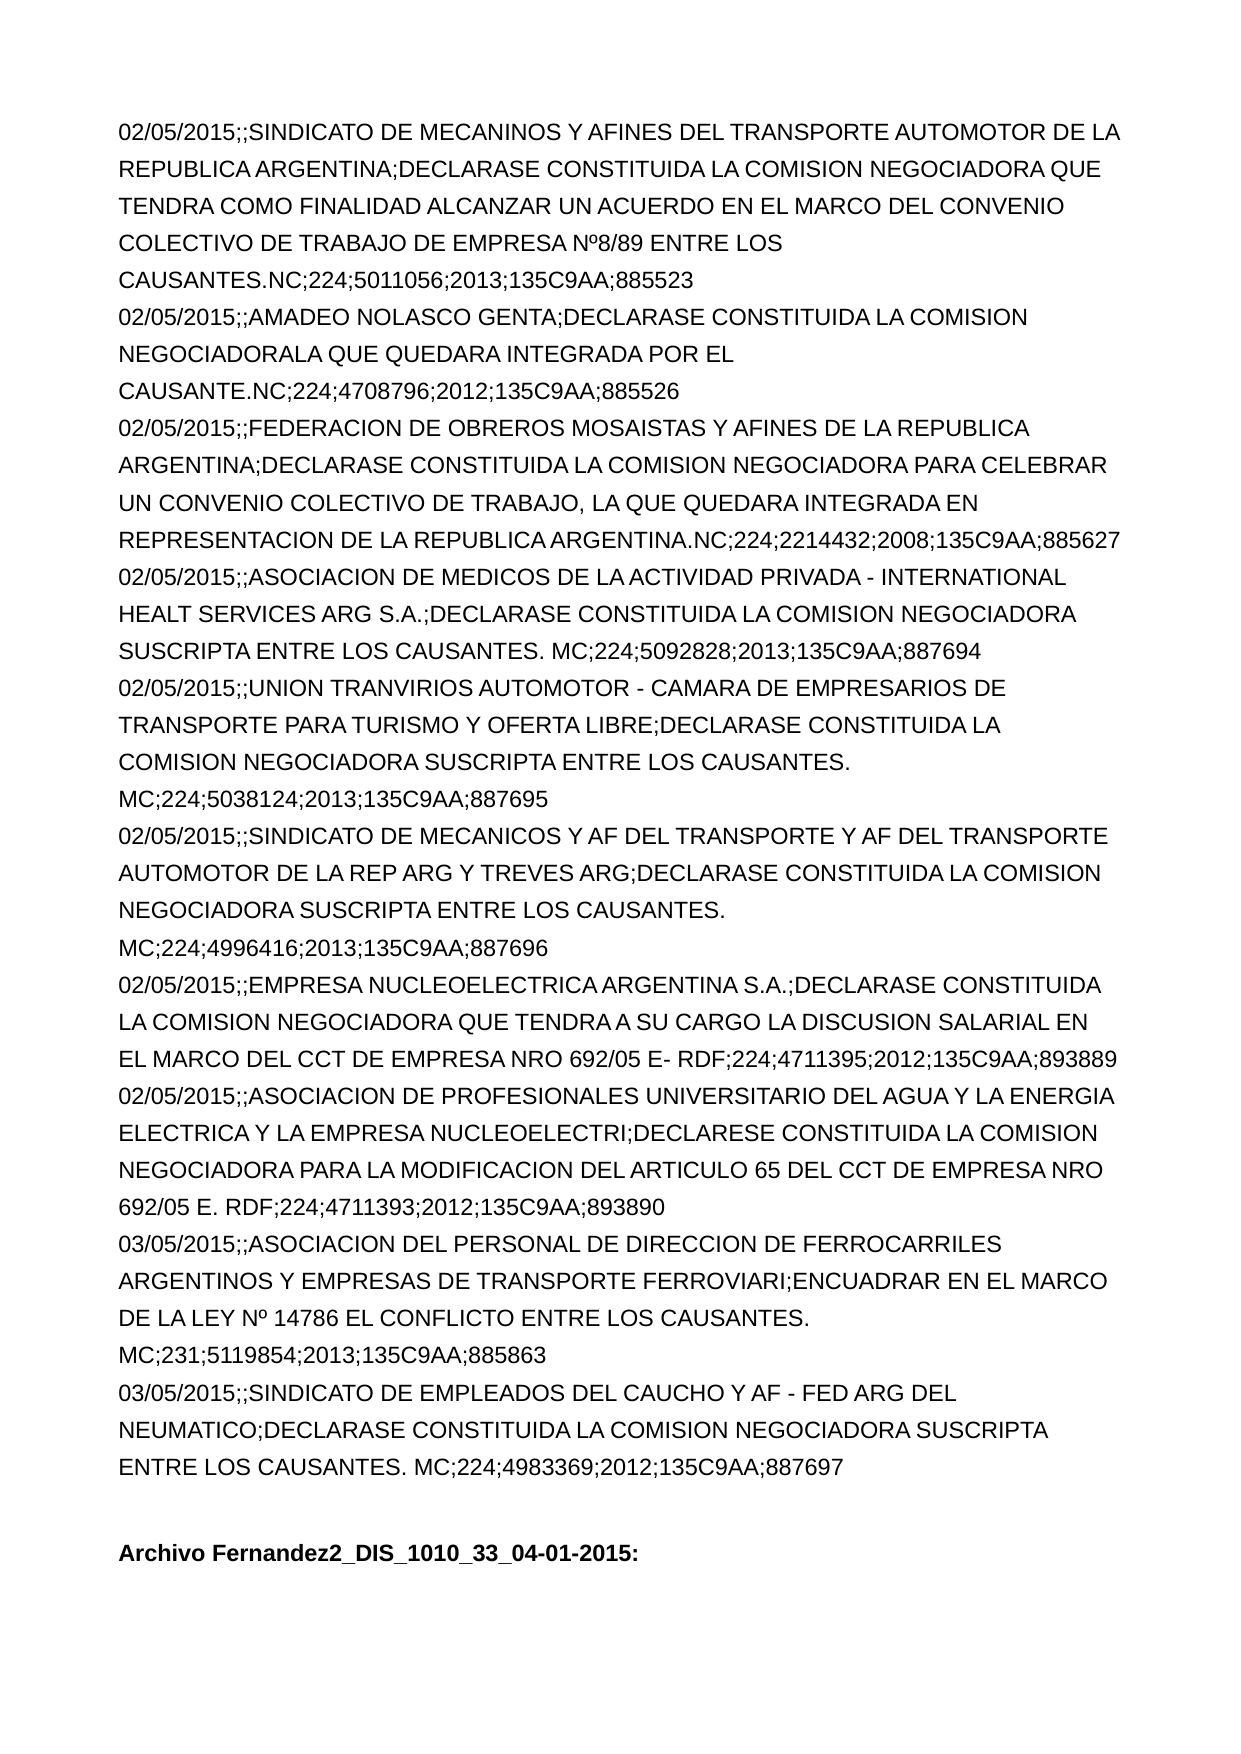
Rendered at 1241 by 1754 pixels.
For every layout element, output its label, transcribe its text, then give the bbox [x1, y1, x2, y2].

text 02/05/2015;;FEDERACION DE OBREROS MOSAISTAS Y AFINES DE LA REPUBLICA ARGENTINA;DECLARASE CONSTITUIDA LA COMISION NEGOCIADORA PARA CELEBRAR UN CONVENIO COLECTIVO DE TRABAJO, LA QUE QUEDARA INTEGRADA EN REPRESENTACION DE LA REPUBLICA ARGENTINA.NC;224;2214432;2008;135C9AA;885627 [118, 415, 1122, 553]
text 03/05/2015;;SINDICATO DE EMPLEADOS DEL CAUCHO Y AF - FED ARG DEL NEUMATICO;DECLARASE CONSTITUIDA LA COMISION NEGOCIADORA SUSCRIPTA ENTRE LOS CAUSANTES. MC;224;4983369;2012;135C9AA;887697 [118, 1379, 1122, 1480]
text 02/05/2015;;ASOCIACION DE MEDICOS DE LA ACTIVIDAD PRIVADA - INTERNATIONAL HEALT SERVICES ARG S.A.;DECLARASE CONSTITUIDA LA COMISION NEGOCIADORA SUSCRIPTA ENTRE LOS CAUSANTES. MC;224;5092828;2013;135C9AA;887694 [118, 563, 1122, 664]
text 02/05/2015;;AMADEO NOLASCO GENTA;DECLARASE CONSTITUIDA LA COMISION NEGOCIADORALA QUE QUEDARA INTEGRADA POR EL CAUSANTE.NC;224;4708796;2012;135C9AA;885526 [118, 303, 1122, 404]
text 02/05/2015;;SINDICATO DE MECANICOS Y AF DEL TRANSPORTE Y AF DEL TRANSPORTE AUTOMOTOR DE LA REP ARG Y TREVES ARG;DECLARASE CONSTITUIDA LA COMISION NEGOCIADORA SUSCRIPTA ENTRE LOS CAUSANTES. MC;224;4996416;2013;135C9AA;887696 [118, 823, 1122, 961]
text Archivo Fernandez2_DIS_1010_33_04-01-2015: [118, 1539, 1122, 1566]
text 02/05/2015;;ASOCIACION DE PROFESIONALES UNIVERSITARIO DEL AGUA Y LA ENERGIA ELECTRICA Y LA EMPRESA NUCLEOELECTRI;DECLARESE CONSTITUIDA LA COMISION NEGOCIADORA PARA LA MODIFICACION DEL ARTICULO 65 DEL CCT DE EMPRESA NRO 692/05 E. RDF;224;4711393;2012;135C9AA;893890 [118, 1082, 1122, 1220]
text 02/05/2015;;SINDICATO DE MECANINOS Y AFINES DEL TRANSPORTE AUTOMOTOR DE LA REPUBLICA ARGENTINA;DECLARASE CONSTITUIDA LA COMISION NEGOCIADORA QUE TENDRA COMO FINALIDAD ALCANZAR UN ACUERDO EN EL MARCO DEL CONVENIO COLECTIVO DE TRABAJO DE EMPRESA Nº8/89 ENTRE LOS CAUSANTES.NC;224;5011056;2013;135C9AA;885523 [118, 118, 1122, 293]
text 02/05/2015;;UNION TRANVIRIOS AUTOMOTOR - CAMARA DE EMPRESARIOS DE TRANSPORTE PARA TURISMO Y OFERTA LIBRE;DECLARASE CONSTITUIDA LA COMISION NEGOCIADORA SUSCRIPTA ENTRE LOS CAUSANTES. MC;224;5038124;2013;135C9AA;887695 [118, 674, 1122, 812]
text 02/05/2015;;EMPRESA NUCLEOELECTRICA ARGENTINA S.A.;DECLARASE CONSTITUIDA LA COMISION NEGOCIADORA QUE TENDRA A SU CARGO LA DISCUSION SALARIAL EN EL MARCO DEL CCT DE EMPRESA NRO 692/05 E- RDF;224;4711395;2012;135C9AA;893889 [118, 971, 1122, 1072]
text 03/05/2015;;ASOCIACION DEL PERSONAL DE DIRECCION DE FERROCARRILES ARGENTINOS Y EMPRESAS DE TRANSPORTE FERROVIARI;ENCUADRAR EN EL MARCO DE LA LEY Nº 14786 EL CONFLICTO ENTRE LOS CAUSANTES. MC;231;5119854;2013;135C9AA;885863 [118, 1231, 1122, 1369]
